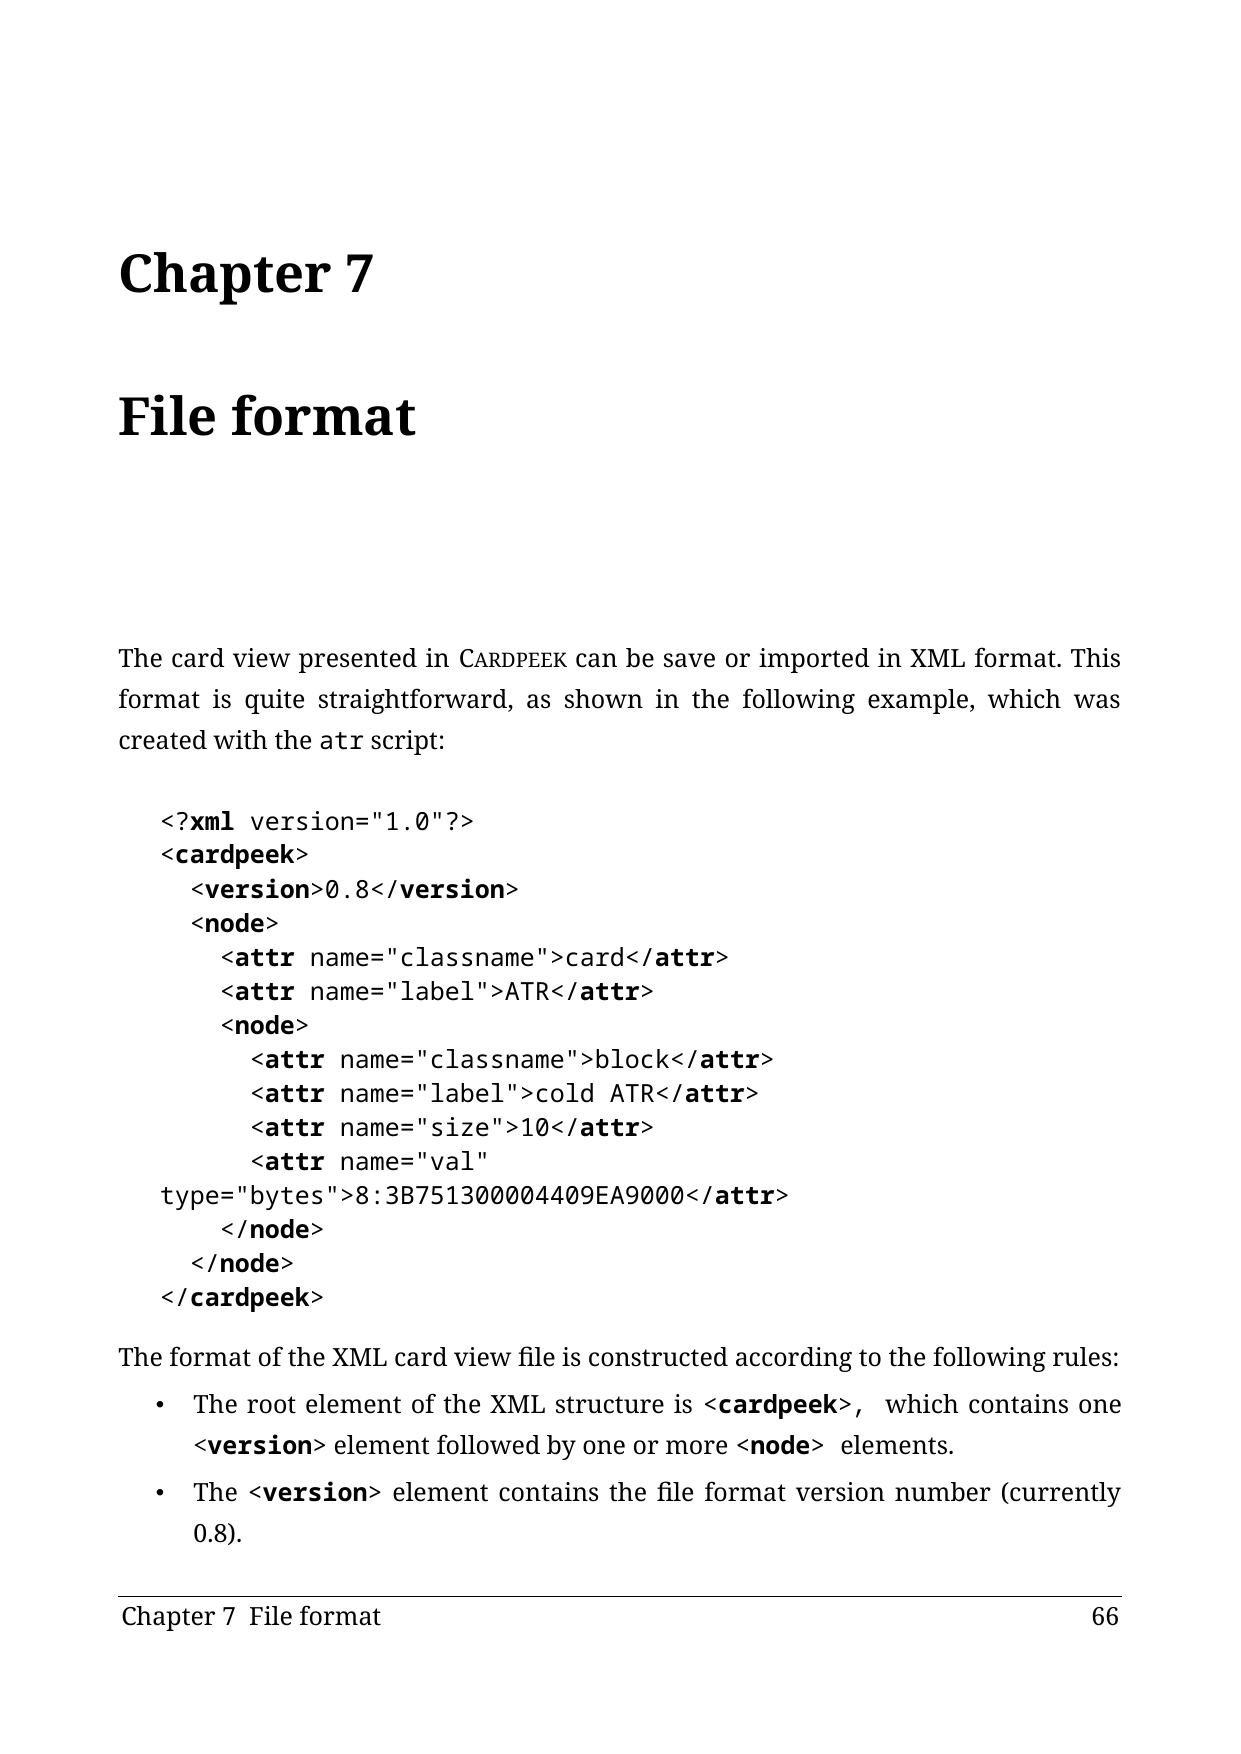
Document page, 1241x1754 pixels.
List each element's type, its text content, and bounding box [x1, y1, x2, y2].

text The card view presented in Cardpeek can be save or imported in XML format. This format is quite straightforward, as shown in the following example, which was created with the atr script: [118, 641, 1122, 756]
text </node> [159, 1212, 1122, 1246]
text <node> [159, 1007, 1122, 1042]
subtitle File format [118, 236, 1122, 451]
text <attr name="label">ATR</attr> [159, 973, 1122, 1007]
text </node> [159, 1246, 1122, 1280]
text <version>0.8</version> [159, 871, 1122, 905]
text The format of the XML card view file is constructed according to the following rules: [118, 1340, 1122, 1374]
text <cardpeek> [159, 837, 1122, 871]
text <node> <attr name="classname">card</attr> [159, 905, 1122, 973]
text <attr name="classname">block</attr> <attr name="label">cold ATR</attr> <attr name="size">10</attr> <attr name="val" type="bytes">8:3B751300004409EA9000</attr> [159, 1042, 1122, 1212]
list The <version> element contains the file format version number (currently 0.8). [156, 1475, 1122, 1550]
text </cardpeek> [159, 1280, 1122, 1314]
list The root element of the XML structure is <cardpeek>, which contains one <version> element followed by one or more <node> elements. [156, 1387, 1122, 1462]
text <?xml version="1.0"?> [159, 803, 1122, 837]
